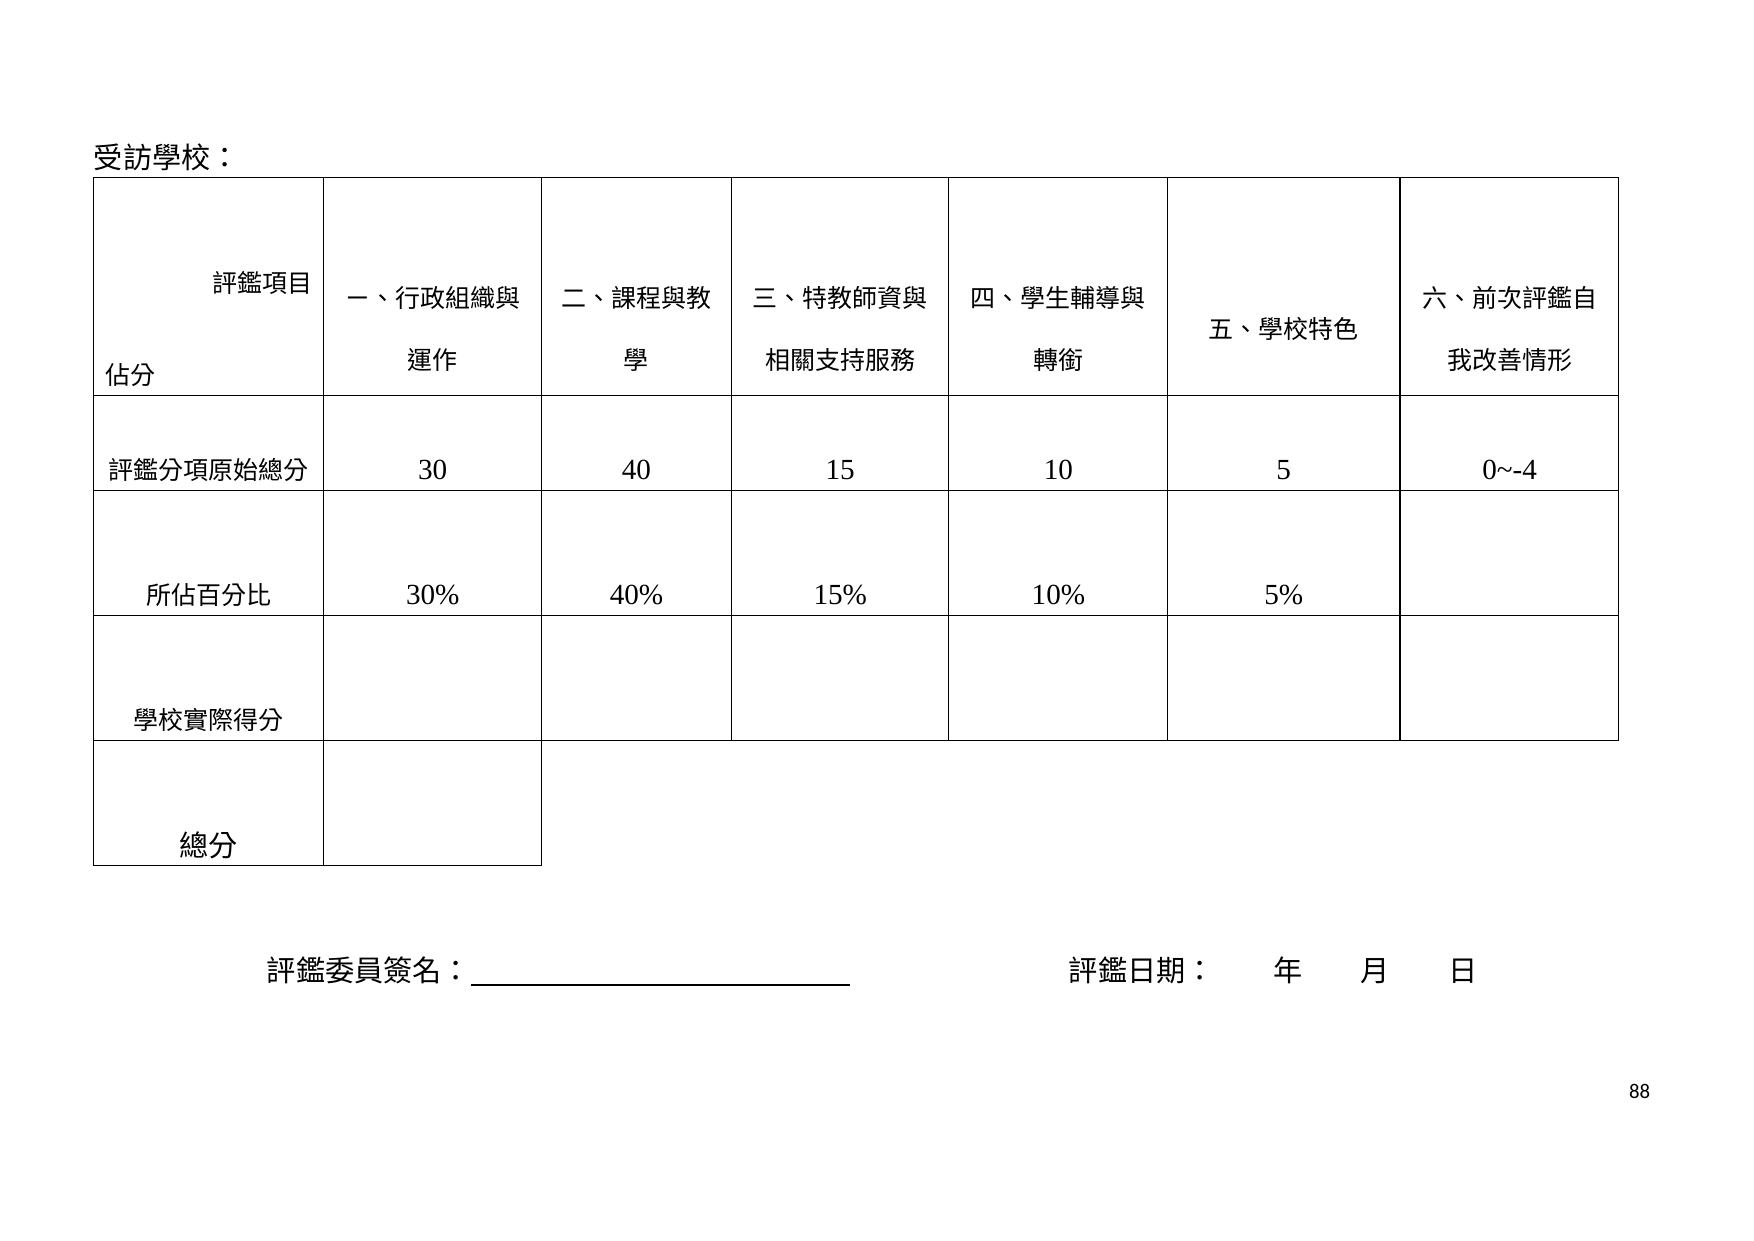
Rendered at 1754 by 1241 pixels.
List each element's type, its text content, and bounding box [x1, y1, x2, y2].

table_cell 10% [949, 491, 1167, 614]
table_cell [542, 741, 731, 864]
table_header 三、特教師資與相關支持服務 [732, 178, 948, 395]
table_cell 30% [324, 491, 541, 614]
table_cell [1168, 616, 1399, 739]
table_cell 評鑑分項原始總分 [94, 396, 323, 489]
table_cell 總分 [94, 741, 323, 864]
text 評鑑委員簽名： 評鑑日期： 年 月 日 [94, 927, 1650, 989]
table_header 六、前次評鑑自我改善情形 [1401, 178, 1618, 395]
table_cell [731, 741, 949, 864]
table_cell 0~-4 [1401, 396, 1618, 489]
table_header 五、學校特色 [1168, 178, 1399, 395]
table_cell 15% [732, 491, 948, 614]
table_cell [1401, 491, 1618, 614]
table_cell 30 [324, 396, 541, 489]
table_cell [949, 741, 1167, 864]
table_cell [1401, 616, 1618, 739]
text 受訪學校： [94, 114, 1650, 177]
table_header ㄧ、行政組織與運作 [324, 178, 541, 395]
table_cell 10 [949, 396, 1167, 489]
table_cell 所佔百分比 [94, 491, 323, 614]
table_cell 15 [732, 396, 948, 489]
table_header 評鑑項目 佔分 [94, 178, 323, 395]
table_cell [949, 616, 1167, 739]
table_cell 5 [1168, 396, 1399, 489]
table_header 四、學生輔導與轉銜 [949, 178, 1167, 395]
table_cell [542, 616, 731, 739]
table_cell 學校實際得分 [94, 616, 323, 739]
table_header 二、課程與教學 [542, 178, 731, 395]
table_cell [324, 616, 541, 739]
table_cell [1400, 741, 1619, 864]
table_cell 40 [542, 396, 731, 489]
table_cell 40% [542, 491, 731, 614]
table_cell [324, 741, 541, 864]
table_cell [1167, 741, 1400, 864]
table_cell 5% [1168, 491, 1399, 614]
table_cell [732, 616, 948, 739]
